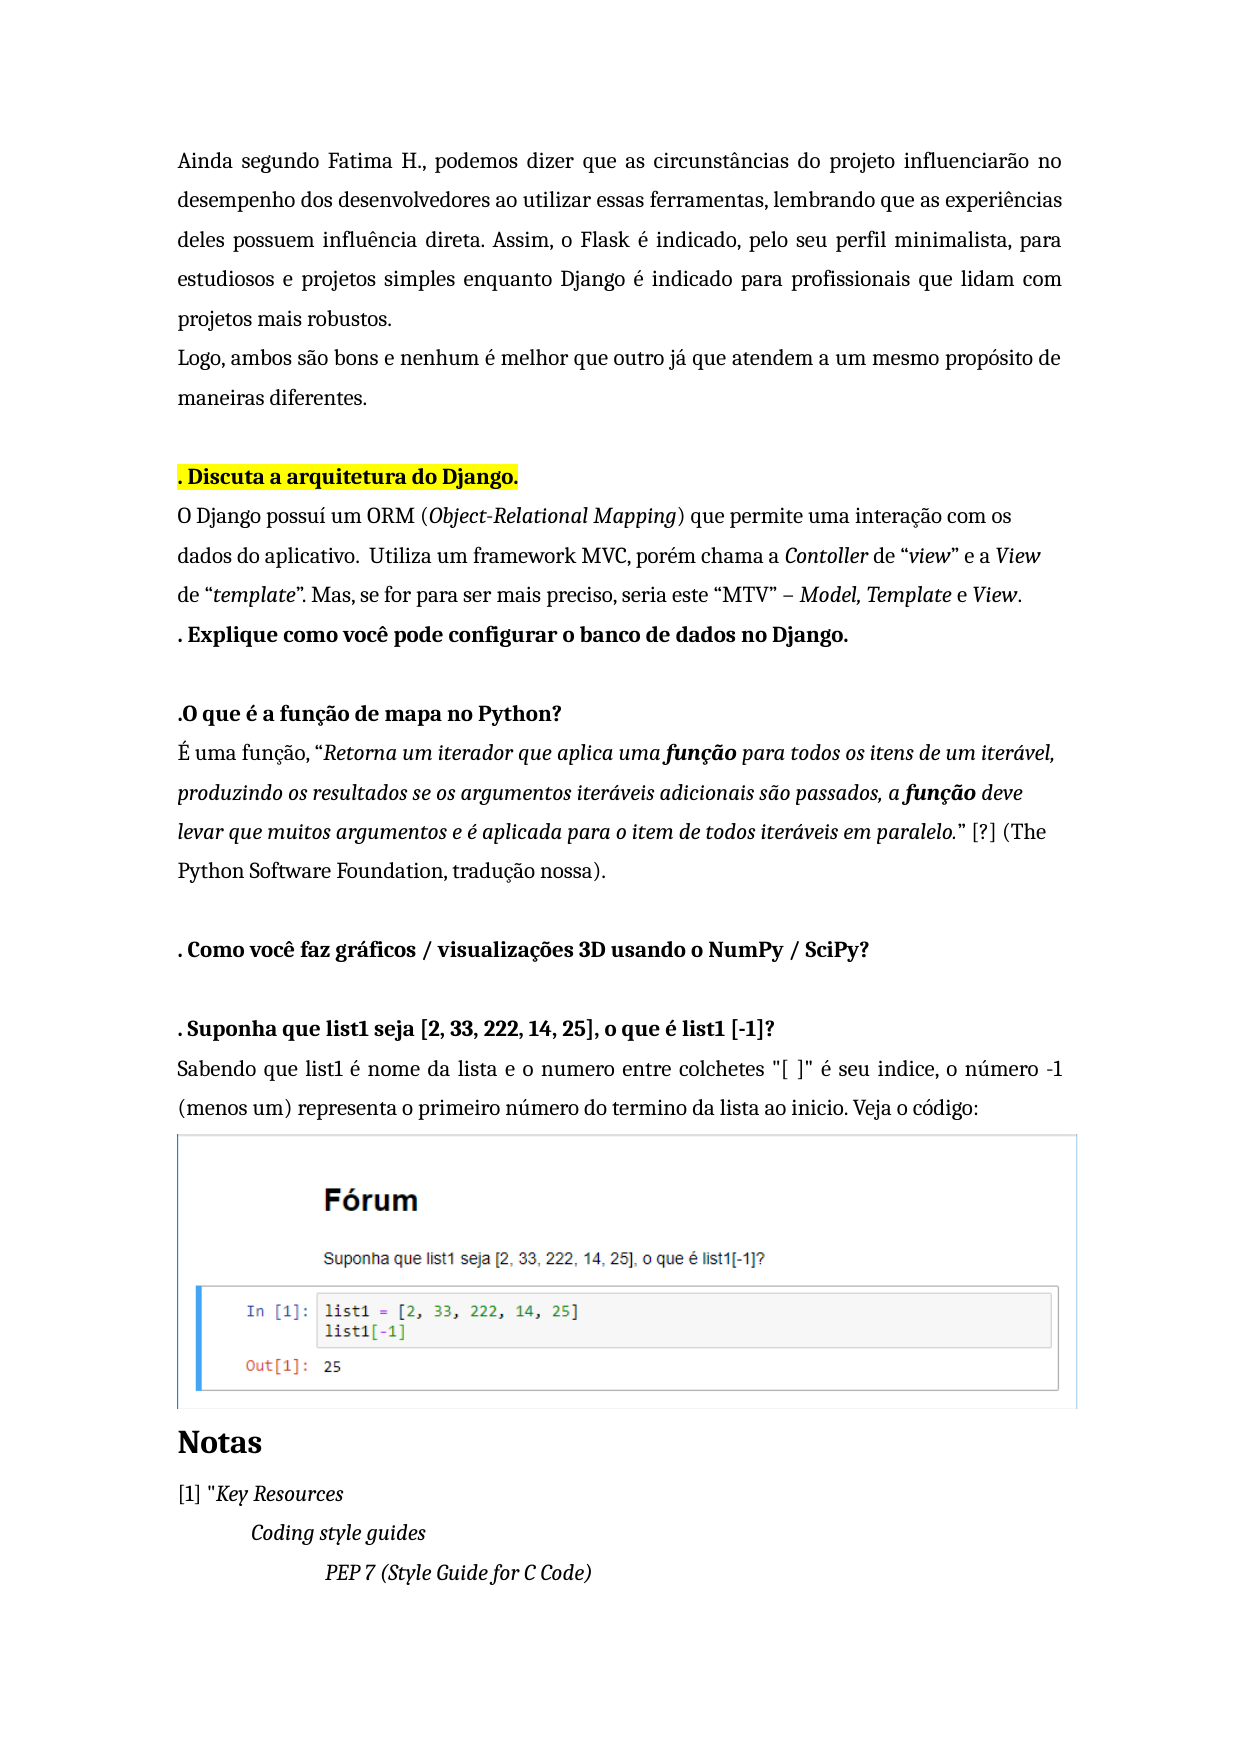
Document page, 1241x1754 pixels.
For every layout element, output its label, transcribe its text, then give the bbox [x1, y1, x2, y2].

text . Suponha que list1 seja [2, 33, 222, 14, 25], o que é list1 [-1]? [177, 1016, 1063, 1042]
text [1] "Key Resources [177, 1481, 1063, 1507]
text Sabendo que list1 é nome da lista e o numero entre colchetes "[ ]" é seu indice, o número -1 (menos um) representa o primeiro número do termino da lista ao inicio. Veja o código: [177, 1056, 1063, 1121]
text .O que é a função de mapa no Python? [177, 700, 1063, 727]
text PEP 7 (Style Guide for C Code) [177, 1559, 1063, 1586]
text Ainda segundo Fatima H., podemos dizer que as circunstâncias do projeto influenciarão no desempenho dos desenvolvedores ao utilizar essas ferramentas, lembrando que as experiências deles possuem influência direta. Assim, o Flask é indicado, pelo seu perfil minimalista, para estudiosos e projetos simples enquanto Django é indicado para profissionais que lidam com projetos mais robustos. [177, 148, 1063, 332]
text . Explique como você pode configurar o banco de dados no Django. [177, 621, 1063, 648]
text . Como você faz gráficos / visualizações 3D usando o NumPy / SciPy? [177, 937, 1063, 963]
text Logo, ambos são bons e nenhum é melhor que outro já que atendem a um mesmo propósito de maneiras diferentes. [177, 345, 1063, 411]
text . Discuta a arquitetura do Django. [177, 463, 1063, 490]
text O Django possuí um ORM (Object-Relational Mapping) que permite uma interação com os dados do aplicativo. Utiliza um framework MVC, porém chama a Contoller de “view” e a View de “template”. Mas, se for para ser mais preciso, seria este “MTV” – Model, Template e View. [177, 503, 1063, 608]
text É uma função, “Retorna um iterador que aplica uma função para todos os itens de um iterável, produzindo os resultados se os argumentos iteráveis adicionais são passados, a função deve levar que muitos argumentos e é aplicada para o item de todos iteráveis em paralelo.” [?] (The Python Software Foundation, tradução nossa). [177, 740, 1063, 884]
text Coding style guides [177, 1520, 1063, 1546]
text Notas [177, 1423, 1063, 1461]
